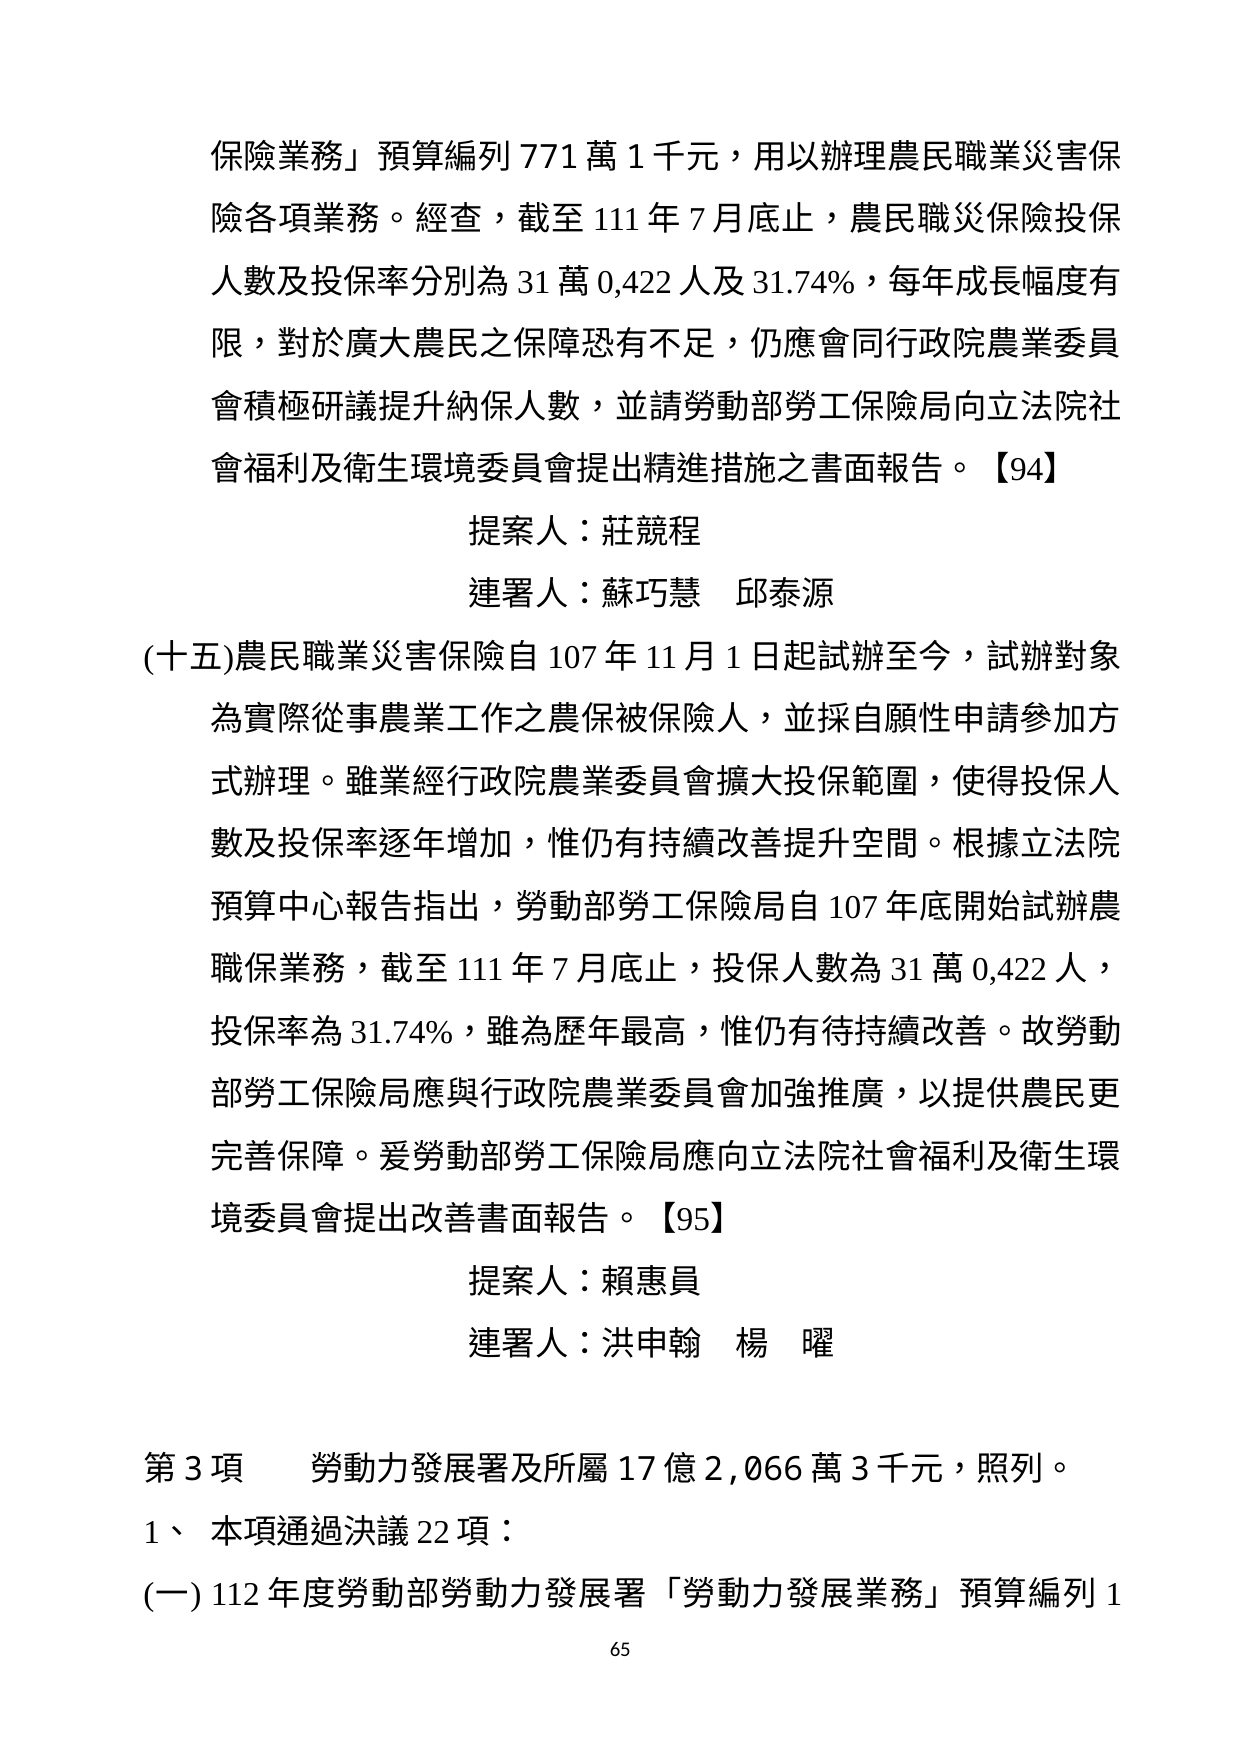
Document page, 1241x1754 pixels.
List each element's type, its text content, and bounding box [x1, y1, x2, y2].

text 連署人：蘇巧慧 邱泰源 [468, 550, 1122, 612]
text 保險業務」預算編列771萬1千元，用以辦理農民職業災害保險各項業務。經查，截至111年7月底止，農民職災保險投保人數及投保率分別為31萬0,422人及31.74%，每年成長幅度有限，對於廣大農民之保障恐有不足，仍應會同行政院農業委員會積極研議提升納保人數，並請勞動部勞工保險局向立法院社會福利及衛生環境委員會提出精進措施之書面報告。【94】 [143, 112, 1122, 487]
text (十五)農民職業災害保險自107年11月1日起試辦至今，試辦對象為實際從事農業工作之農保被保險人，並採自願性申請參加方式辦理。雖業經行政院農業委員會擴大投保範圍，使得投保人數及投保率逐年增加，惟仍有持續改善提升空間。根據立法院預算中心報告指出，勞動部勞工保險局自107年底開始試辦農職保業務，截至111年7月底止，投保人數為31萬0,422人，投保率為31.74%，雖為歷年最高，惟仍有待持續改善。故勞動部勞工保險局應與行政院農業委員會加強推廣，以提供農民更完善保障。爰勞動部勞工保險局應向立法院社會福利及衛生環境委員會提出改善書面報告。【95】 [143, 612, 1122, 1237]
text 提案人：莊競程 [468, 487, 1122, 550]
text (一) 112年度勞動部勞動力發展署「勞動力發展業務」預算編列1 [143, 1550, 1122, 1612]
text 提案人：賴惠員 [468, 1237, 1122, 1300]
text 第3項 勞動力發展署及所屬17億2,066萬3千元，照列。 [143, 1425, 1122, 1487]
subtitle 本項通過決議22項： [143, 1487, 1122, 1550]
text 連署人：洪申翰 楊 曜 [468, 1300, 1122, 1362]
